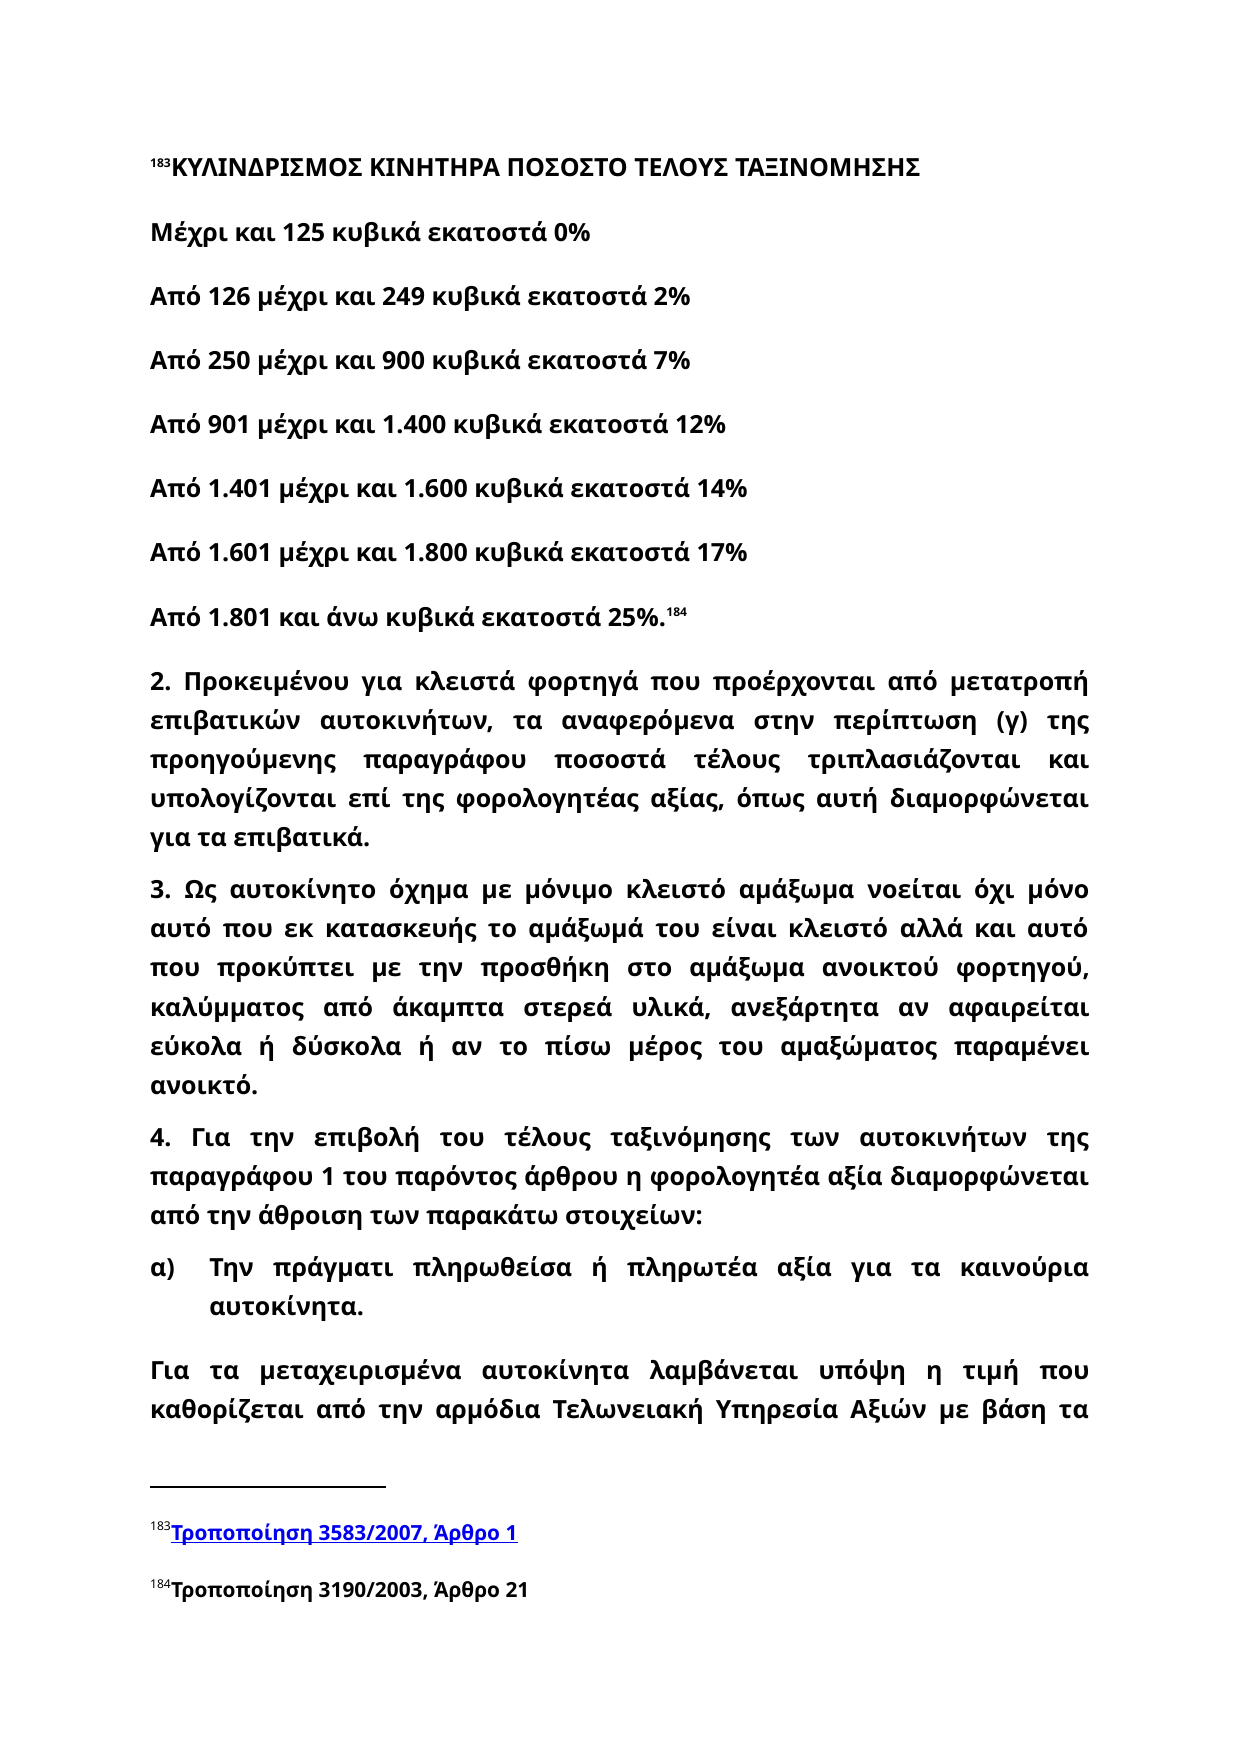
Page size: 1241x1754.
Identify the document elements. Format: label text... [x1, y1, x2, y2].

text 3. Ως αυτοκίνητο όχημα με μόνιμο κλειστό αμάξωμα νοείται όχι μόνο αυτό που εκ κατασκευής το αμάξωμά του είναι κλειστό αλλά και αυτό που προκύπτει με την προσθήκη στο αμάξωμα ανοικτού φορτηγού, καλύμματος από άκαμπτα στερεά υλικά, ανεξάρτητα αν αφαιρείται εύκολα ή δύσκολα ή αν το πίσω μέρος του αμαξώματος παραμένει ανοικτό. [150, 872, 1090, 1102]
text Για τα μεταχειρισμένα αυτοκίνητα λαμβάνεται υπόψη η τιμή που καθορίζεται από την αρμόδια Τελωνειακή Υπηρεσία Αξιών με βάση τα [150, 1352, 1090, 1426]
text Από 901 μέχρι και 1.400 κυβικά εκατοστά 12% [150, 407, 1090, 441]
text Από 250 μέχρι και 900 κυβικά εκατοστά 7% [150, 342, 1090, 377]
text Τροποποίηση 3190/2003, Άρθρο 21 [150, 1576, 1090, 1604]
text 2. Προκειμένου για κλειστά φορτηγά που προέρχονται από μετατροπή επιβατικών αυτοκινήτων, τα αναφερόμενα στην περίπτωση (γ) της προηγούμενης παραγράφου ποσοστά τέλους τριπλασιάζονται και υπολογίζονται επί της φορολογητέας αξίας, όπως αυτή διαμορφώνεται για τα επιβατικά. [150, 663, 1090, 854]
text Από 1.601 μέχρι και 1.800 κυβικά εκατοστά 17% [150, 535, 1090, 569]
text Από 126 μέχρι και 249 κυβικά εκατοστά 2% [150, 278, 1090, 312]
text Από 1.401 μέχρι και 1.600 κυβικά εκατοστά 14% [150, 471, 1090, 505]
text Τροποποίηση 3583/2007, Άρθρο 1 [150, 1518, 1090, 1546]
list α) Την πράγματι πληρωθείσα ή πληρωτέα αξία για τα καινούρια αυτοκίνητα. [150, 1249, 1090, 1322]
text 4. Για την επιβολή του τέλους ταξινόμησης των αυτοκινήτων της παραγράφου 1 του παρόντος άρθρου η φορολογητέα αξία διαμορφώνεται από την άθροιση των παρακάτω στοιχείων: [150, 1119, 1090, 1232]
text Μέχρι και 125 κυβικά εκατοστά 0% [150, 214, 1090, 248]
text Από 1.801 και άνω κυβικά εκατοστά 25%. [150, 599, 1090, 633]
text ΚΥΛΙΝΔΡΙΣΜΟΣ ΚΙΝΗΤΗΡΑ ΠΟΣΟΣΤΟ ΤΕΛΟΥΣ ΤΑΞΙΝΟΜΗΣΗΣ [150, 150, 1090, 184]
